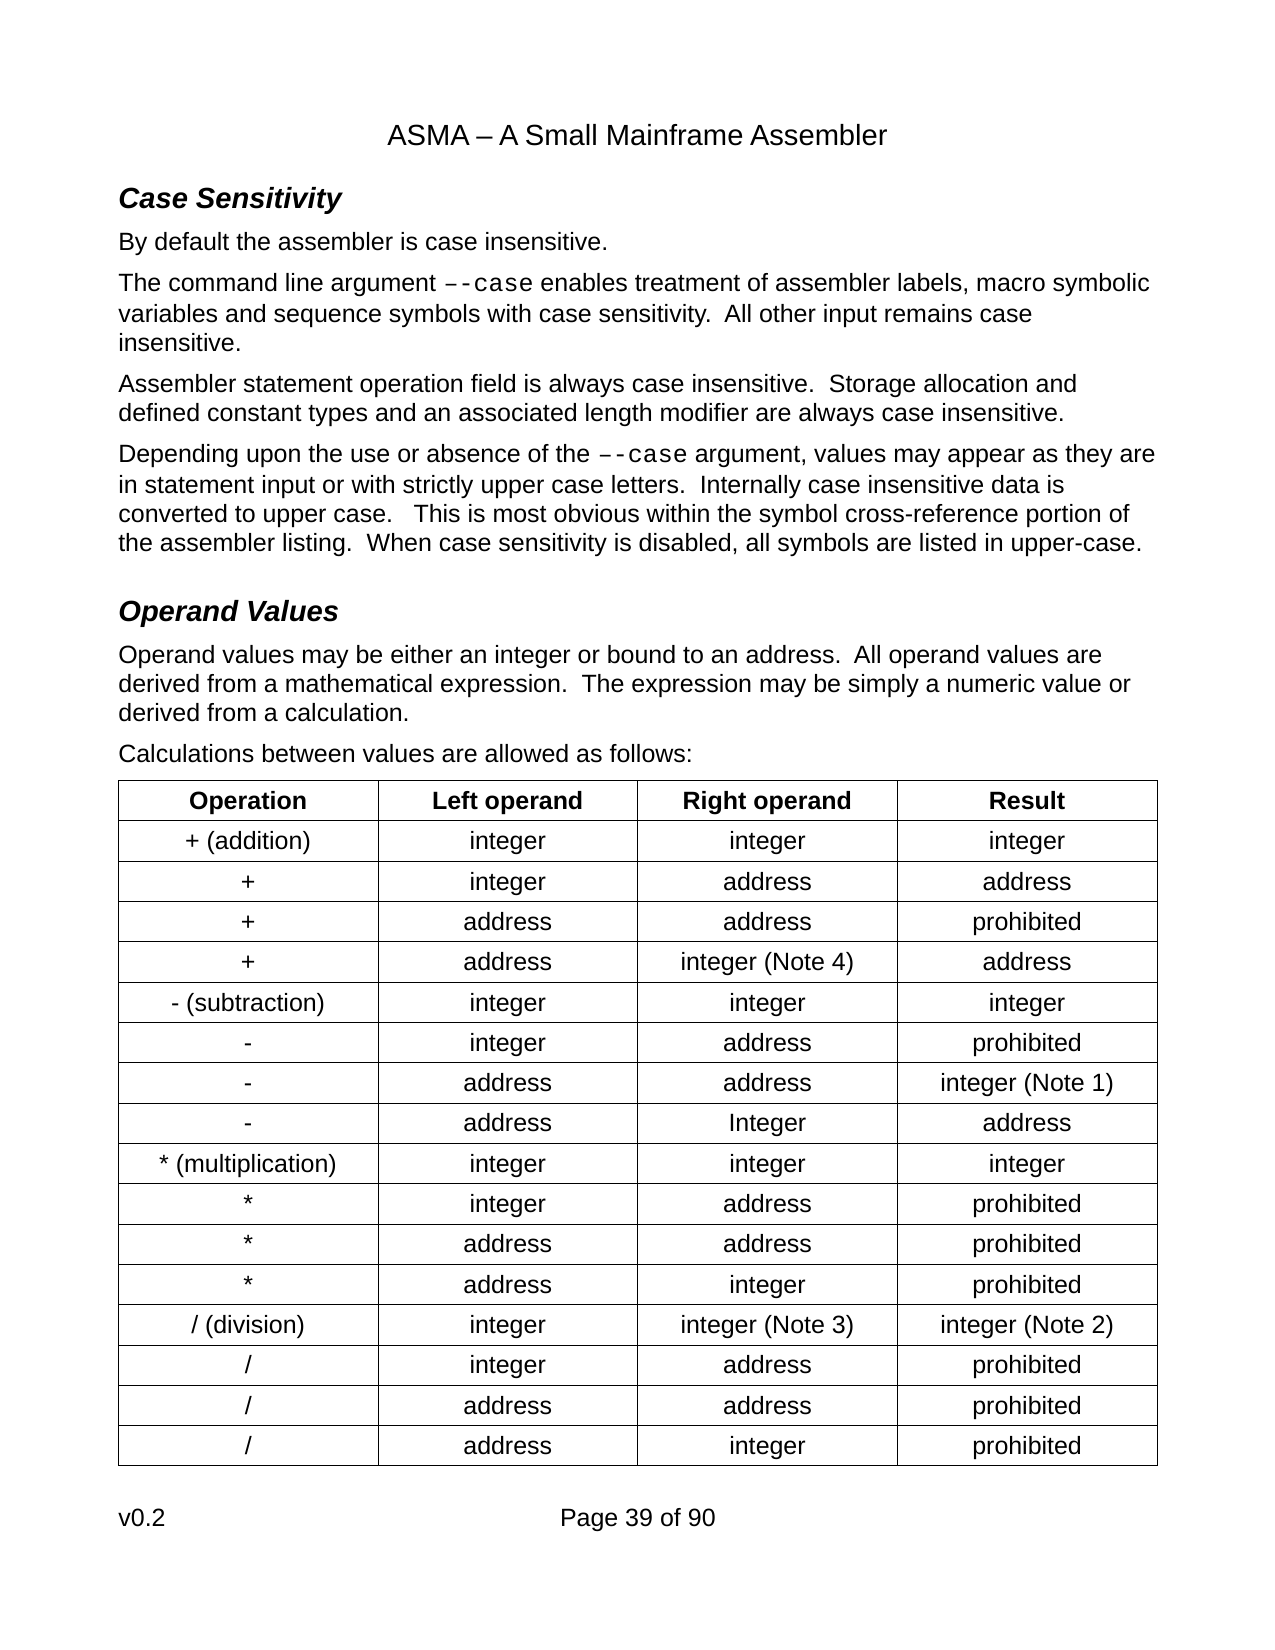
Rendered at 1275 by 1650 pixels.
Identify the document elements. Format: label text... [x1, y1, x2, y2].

table_cell Integer [638, 1104, 897, 1143]
table_cell address [638, 1023, 897, 1062]
table_cell integer [898, 821, 1157, 861]
table_cell - (subtraction) [119, 983, 378, 1022]
text Depending upon the use or absence of the –-case argument, values may appear as they are in statement input or with strictly upper case letters. Internally case insensitive data is converted to upper case. This is most obvious within the symbol cross-reference portion of the assembler listing. When case sensitivity is disabled, all symbols are listed in upper-case. [118, 439, 1157, 557]
table_cell integer [379, 862, 637, 901]
table_cell / (division) [119, 1305, 378, 1344]
table_cell + [119, 862, 378, 901]
table_cell integer [898, 983, 1157, 1022]
table_cell address [638, 1225, 897, 1264]
table_cell address [898, 1104, 1157, 1143]
subtitle Operand Values [118, 594, 1157, 628]
table_cell address [379, 1386, 637, 1425]
table_cell prohibited [898, 1265, 1157, 1304]
text Calculations between values are allowed as follows: [118, 739, 1157, 768]
table_cell address [898, 942, 1157, 982]
table_cell integer [379, 821, 637, 861]
table_cell - [119, 1023, 378, 1062]
text Operand values may be either an integer or bound to an address. All operand values are derived from a mathematical expression. The expression may be simply a numeric value or derived from a calculation. [118, 640, 1157, 726]
table_cell integer [638, 1426, 897, 1465]
table_cell * [119, 1225, 378, 1264]
table_cell + [119, 942, 378, 982]
table_cell integer [379, 1346, 637, 1385]
table_cell integer [379, 1305, 637, 1344]
table_header Right operand [638, 781, 897, 820]
table_cell address [638, 902, 897, 941]
table_cell address [379, 942, 637, 982]
table_cell prohibited [898, 1023, 1157, 1062]
table_cell address [379, 1225, 637, 1264]
table_cell prohibited [898, 1346, 1157, 1385]
text Assembler statement operation field is always case insensitive. Storage allocation and defined constant types and an associated length modifier are always case insensitive. [118, 369, 1157, 427]
table_header Result [898, 781, 1157, 820]
table_cell address [379, 1426, 637, 1465]
table_cell + (addition) [119, 821, 378, 861]
table_cell - [119, 1063, 378, 1103]
table_cell prohibited [898, 1426, 1157, 1465]
table_cell address [379, 902, 637, 941]
table_cell integer [379, 1184, 637, 1223]
table_cell / [119, 1386, 378, 1425]
table_cell integer [638, 1144, 897, 1183]
table_cell * [119, 1265, 378, 1304]
table_cell / [119, 1426, 378, 1465]
table_cell address [638, 1386, 897, 1425]
table_cell * (multiplication) [119, 1144, 378, 1183]
table_cell address [638, 1346, 897, 1385]
table_cell integer [379, 983, 637, 1022]
table_header Operation [119, 781, 378, 820]
table_cell address [379, 1104, 637, 1143]
table_header Left operand [379, 781, 637, 820]
table_cell prohibited [898, 902, 1157, 941]
text The command line argument –-case enables treatment of assembler labels, macro symbolic variables and sequence symbols with case sensitivity. All other input remains case insensitive. [118, 268, 1157, 357]
table_cell - [119, 1104, 378, 1143]
subtitle Case Sensitivity [118, 181, 1157, 215]
table_cell integer [379, 1023, 637, 1062]
table_cell integer [898, 1144, 1157, 1183]
table_cell integer (Note 2) [898, 1305, 1157, 1344]
table_cell integer [638, 821, 897, 861]
table_cell integer [379, 1144, 637, 1183]
table_cell integer (Note 1) [898, 1063, 1157, 1103]
table_cell address [379, 1265, 637, 1304]
table_cell prohibited [898, 1386, 1157, 1425]
table_cell integer (Note 4) [638, 942, 897, 982]
table_cell + [119, 902, 378, 941]
table_cell address [379, 1063, 637, 1103]
table_cell address [638, 1063, 897, 1103]
table_cell integer [638, 983, 897, 1022]
table_cell prohibited [898, 1225, 1157, 1264]
table_cell address [638, 1184, 897, 1223]
table_cell prohibited [898, 1184, 1157, 1223]
table_cell integer (Note 3) [638, 1305, 897, 1344]
table_cell * [119, 1184, 378, 1223]
text By default the assembler is case insensitive. [118, 227, 1157, 256]
table_cell address [898, 862, 1157, 901]
table_cell / [119, 1346, 378, 1385]
table_cell address [638, 862, 897, 901]
table_cell integer [638, 1265, 897, 1304]
